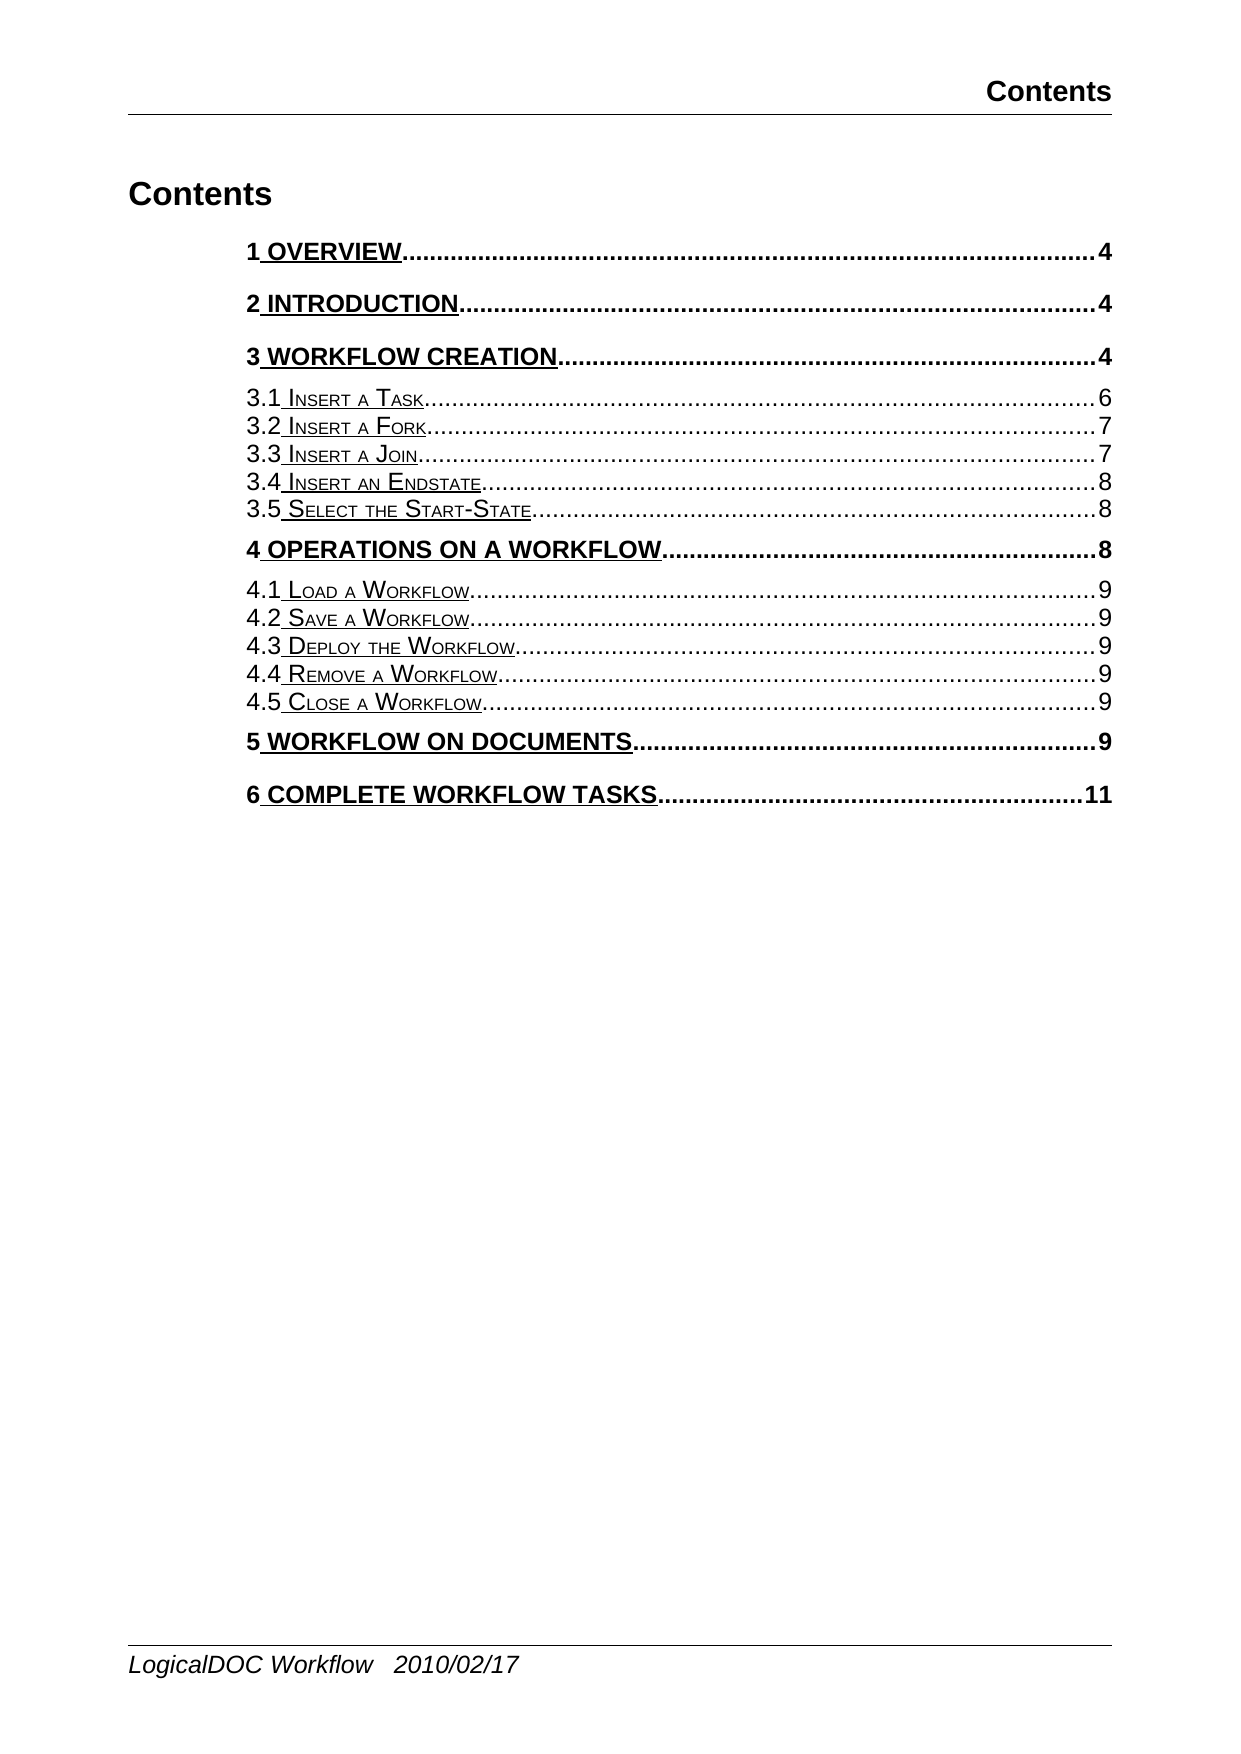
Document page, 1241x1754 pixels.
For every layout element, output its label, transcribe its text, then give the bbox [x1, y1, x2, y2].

text 3 Workflow creation 4 [246, 343, 1112, 371]
text 3.1 Insert a Task 6 [246, 383, 1112, 411]
text 3.5 Select the Start-State 8 [246, 495, 1112, 523]
text 2 Introduction 4 [246, 290, 1112, 318]
text 1 Overview 4 [246, 237, 1112, 265]
text 4.4 Remove a Workflow 9 [246, 660, 1112, 688]
text 3.4 Insert an Endstate 8 [246, 467, 1112, 495]
text 5 Workflow on Documents 9 [246, 728, 1112, 756]
text 4.3 Deploy the Workflow 9 [246, 632, 1112, 660]
text 4.2 Save a Workflow 9 [246, 604, 1112, 632]
subtitle Contents [128, 175, 1112, 212]
text 6 Complete Workflow tasks 11 [246, 781, 1112, 809]
text 4 Operations on a Workflow 8 [246, 536, 1112, 563]
text 3.2 Insert a Fork 7 [246, 411, 1112, 439]
text 4.1 Load a Workflow 9 [246, 576, 1112, 604]
text 3.3 Insert a Join 7 [246, 439, 1112, 467]
text 4.5 Close a Workflow 9 [246, 688, 1112, 716]
